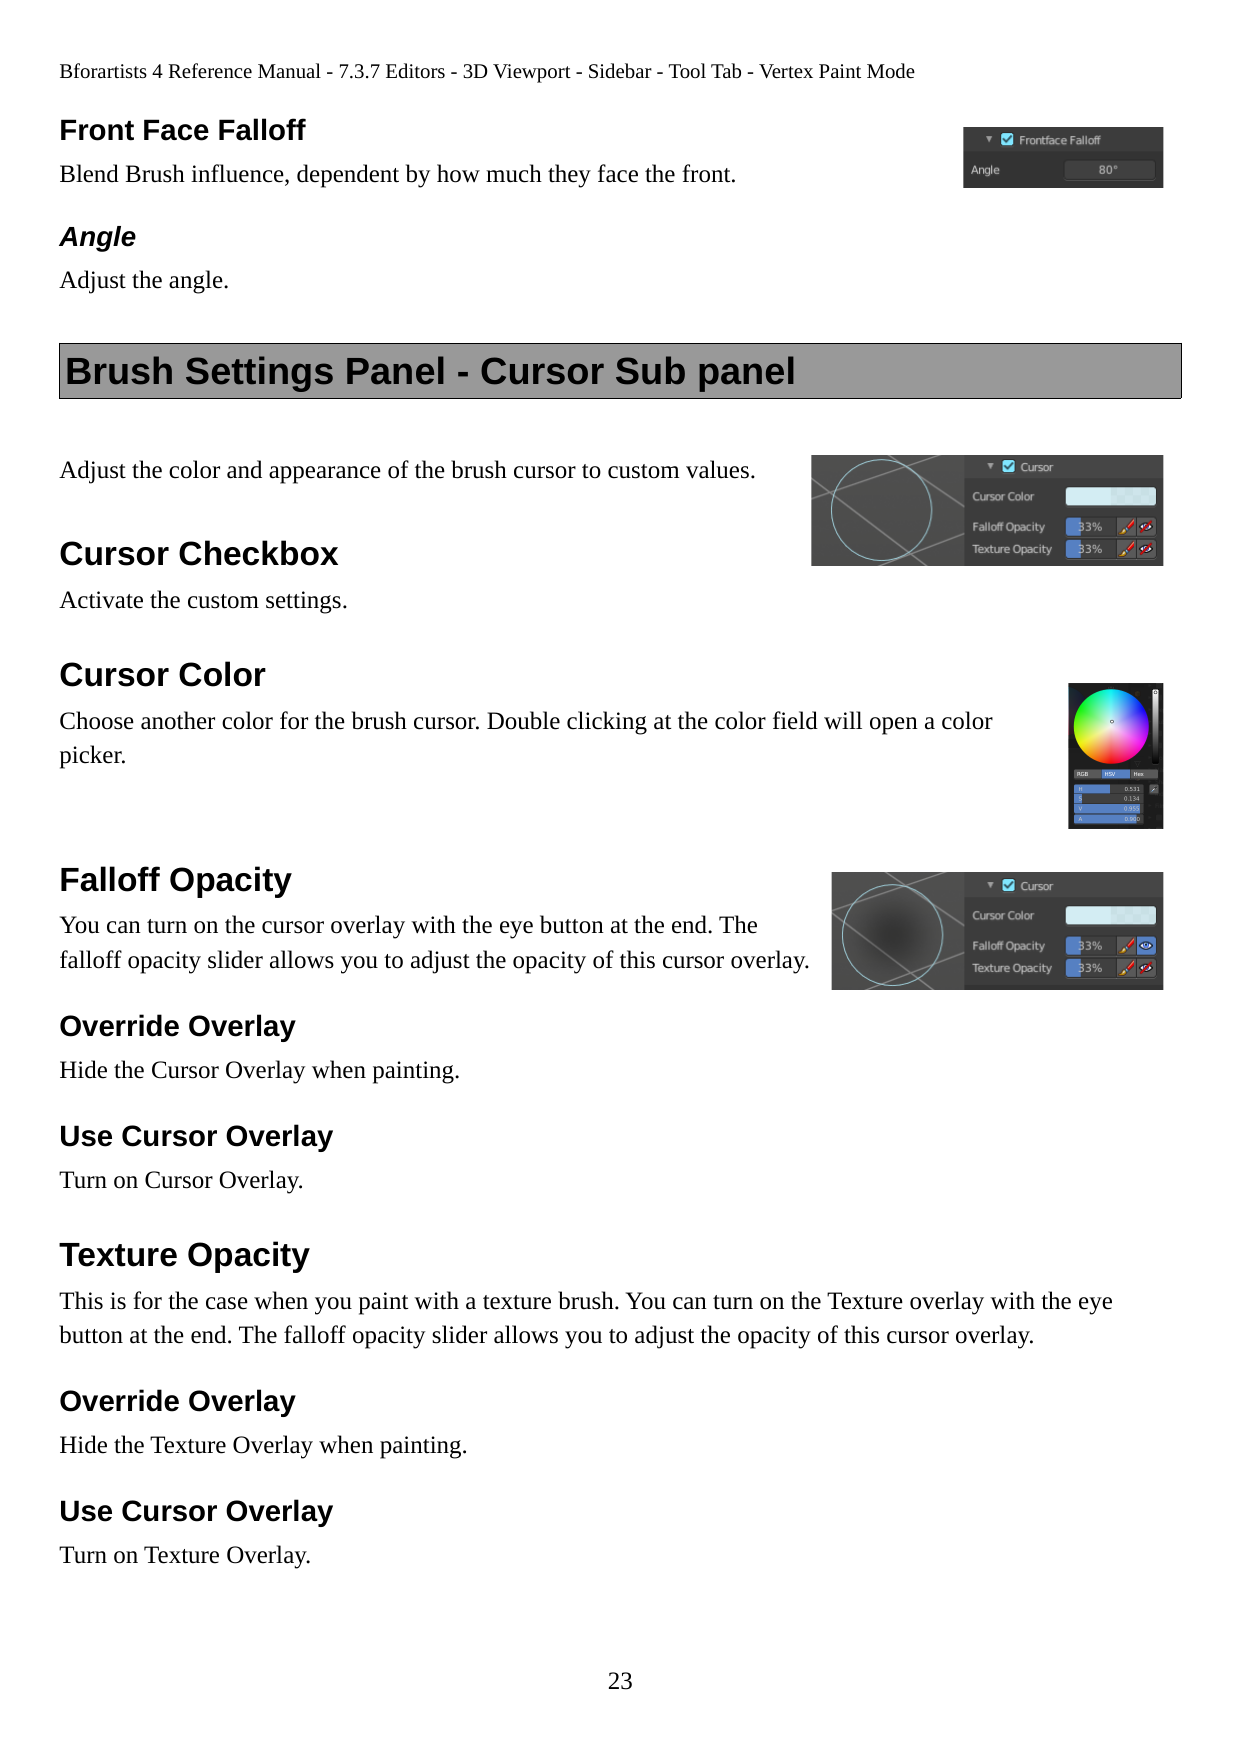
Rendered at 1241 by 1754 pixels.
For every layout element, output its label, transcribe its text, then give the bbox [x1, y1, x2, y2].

text Blend Brush influence, dependent by how much they face the front. [59, 159, 963, 188]
picture [811, 455, 1164, 566]
text You can turn on the cursor overlay with the eye button at the end. The falloff opacity slider allows you to adjust the opacity of this cursor overlay. [59, 911, 831, 974]
subtitle Angle [59, 220, 1181, 252]
text Adjust the angle. [59, 265, 1181, 293]
text This is for the case when you paint with a texture brush. You can turn on the Texture overlay with the eye button at the end. The falloff opacity slider allows you to adjust the opacity of this cursor overlay. [59, 1286, 1181, 1349]
text Hide the Texture Overlay when painting. [59, 1430, 1181, 1459]
text Adjust the color and appearance of the brush cursor to custom values. [59, 455, 811, 484]
subtitle Front Face Falloff [59, 113, 1181, 146]
text Activate the custom settings. [59, 585, 1181, 614]
subtitle Falloff Opacity [59, 859, 1181, 898]
picture [831, 872, 1164, 990]
picture [963, 127, 1164, 188]
picture [1068, 683, 1164, 829]
text Turn on Cursor Overlay. [59, 1165, 1181, 1193]
subtitle Use Cursor Overlay [59, 1118, 1181, 1152]
text Hide the Cursor Overlay when painting. [59, 1055, 1181, 1084]
subtitle Cursor Checkbox [59, 534, 1181, 572]
subtitle Use Cursor Overlay [59, 1494, 1181, 1528]
subtitle Texture Opacity [59, 1235, 1181, 1273]
text Choose another color for the brush cursor. Double clicking at the color field will open a color picker. [59, 706, 1068, 769]
subtitle Override Overlay [59, 1009, 1181, 1042]
subtitle Override Overlay [59, 1384, 1181, 1418]
subtitle Cursor Color [59, 655, 1181, 693]
table_header Brush Settings Panel - Cursor Sub panel [60, 344, 1181, 398]
text Turn on Texture Overlay. [59, 1540, 1181, 1569]
